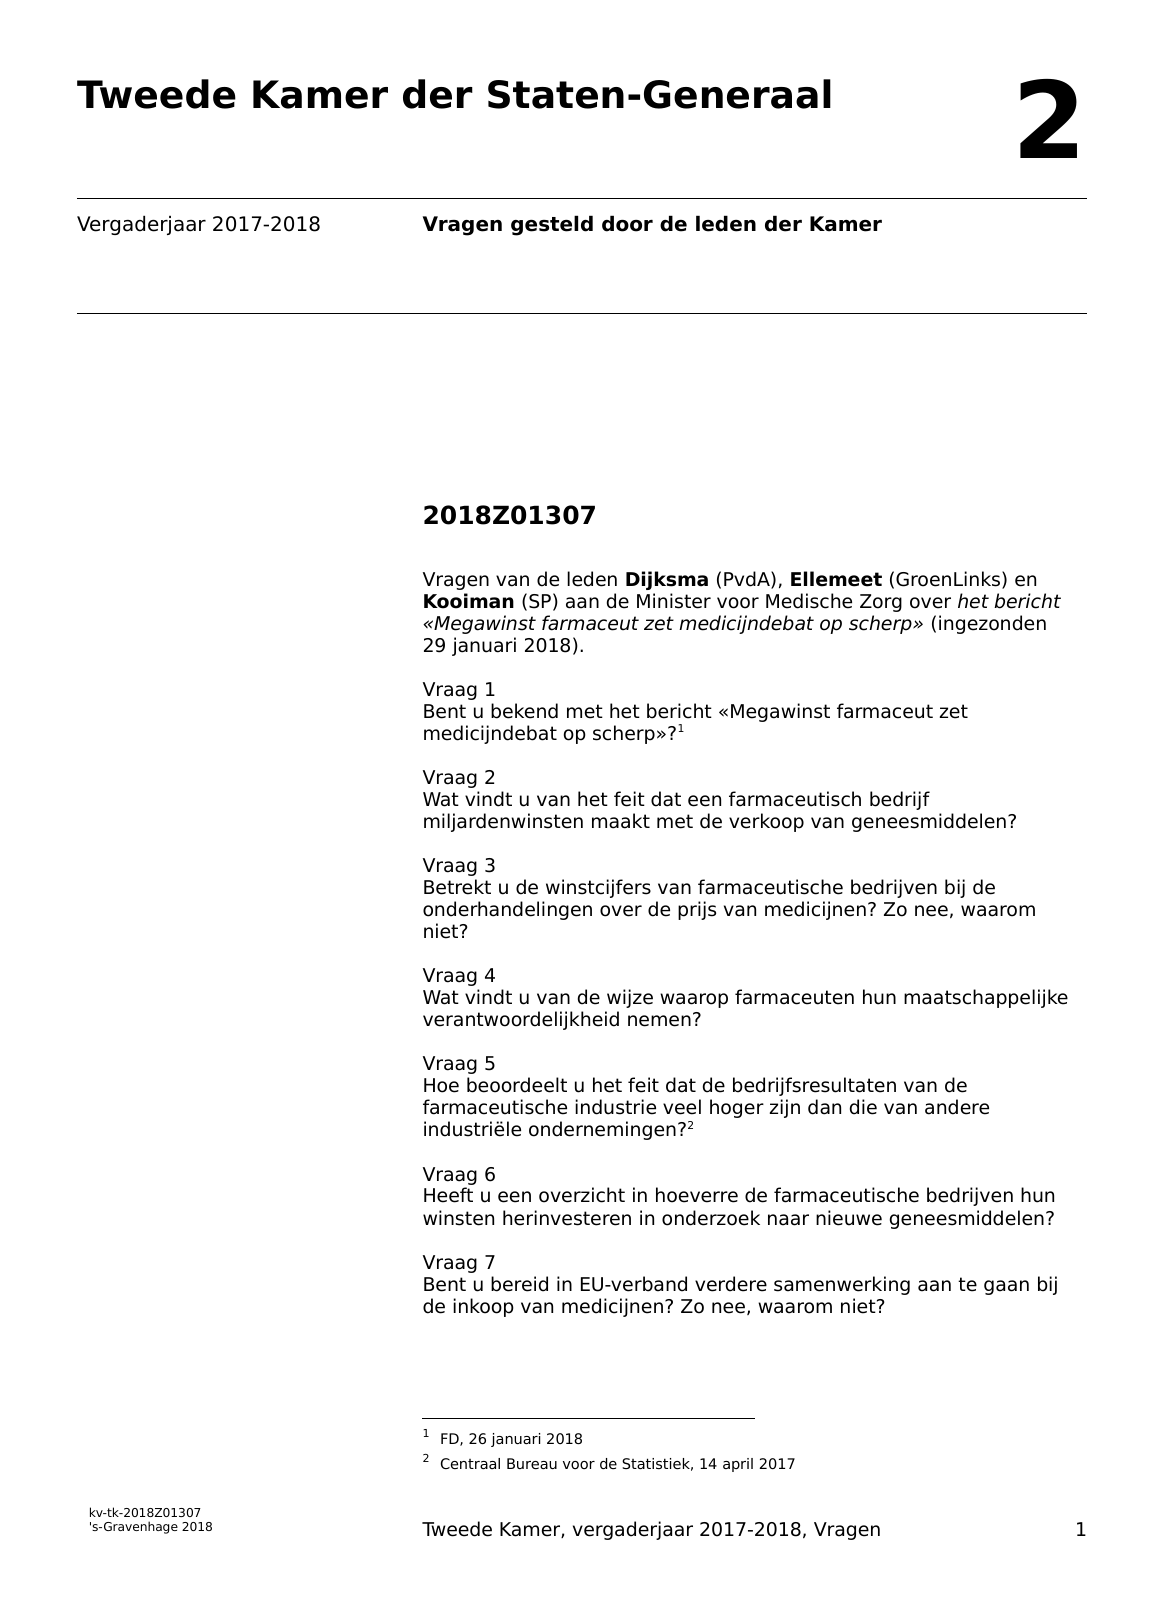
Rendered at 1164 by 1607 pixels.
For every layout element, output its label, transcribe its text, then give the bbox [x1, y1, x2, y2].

text Hoe beoordeelt u het feit dat de bedrijfsresultaten van de farmaceutische industrie veel hoger zijn dan die van andere industriële ondernemingen? [422, 1075, 1087, 1141]
text Betrekt u de winstcijfers van farmaceutische bedrijven bij de onderhandelingen over de prijs van medicijnen? Zo nee, waarom niet? [422, 877, 1087, 943]
text FD, 26 januari 2018 [422, 1427, 1087, 1449]
text Bent u bereid in EU-verband verdere samenwerking aan te gaan bij de inkoop van medicijnen? Zo nee, waarom niet? [422, 1273, 1087, 1317]
text kv-tk-2018Z01307 [88, 1506, 323, 1520]
text Vraag 1 [422, 679, 1087, 701]
text Heeft u een overzicht in hoeverre de farmaceutische bedrijven hun winsten herinvesteren in onderzoek naar nieuwe geneesmiddelen? [422, 1185, 1087, 1229]
text 's-Gravenhage 2018 [88, 1520, 323, 1534]
table_cell Vergaderjaar 2017-2018 [77, 199, 422, 313]
text Vragen van de leden Dijksma (PvdA), Ellemeet (GroenLinks) en Kooiman (SP) aan de Minister voor Medische Zorg over het bericht «Megawinst farmaceut zet medicijndebat op scherp» (ingezonden 29 januari 2018). [422, 569, 1087, 657]
text Vraag 4 [422, 965, 1087, 987]
text 2018Z01307 [422, 501, 1087, 531]
text Bent u bekend met het bericht «Megawinst farmaceut zet medicijndebat op scherp»? [422, 701, 1087, 745]
text Centraal Bureau voor de Statistiek, 14 april 2017 [422, 1452, 1087, 1474]
text Vraag 5 [422, 1053, 1087, 1075]
text Vraag 2 [422, 767, 1087, 789]
text Vraag 6 [422, 1163, 1087, 1185]
table_header 2 [886, 59, 1087, 198]
table_cell Vragen gesteld door de leden der Kamer [422, 199, 1087, 313]
text Vraag 3 [422, 855, 1087, 877]
text Wat vindt u van het feit dat een farmaceutisch bedrijf miljardenwinsten maakt met de verkoop van geneesmiddelen? [422, 789, 1087, 833]
table_header Tweede Kamer der Staten-Generaal [77, 59, 886, 198]
text Vraag 7 [422, 1252, 1087, 1273]
text Wat vindt u van de wijze waarop farmaceuten hun maatschappelijke verantwoordelijkheid nemen? [422, 987, 1087, 1031]
